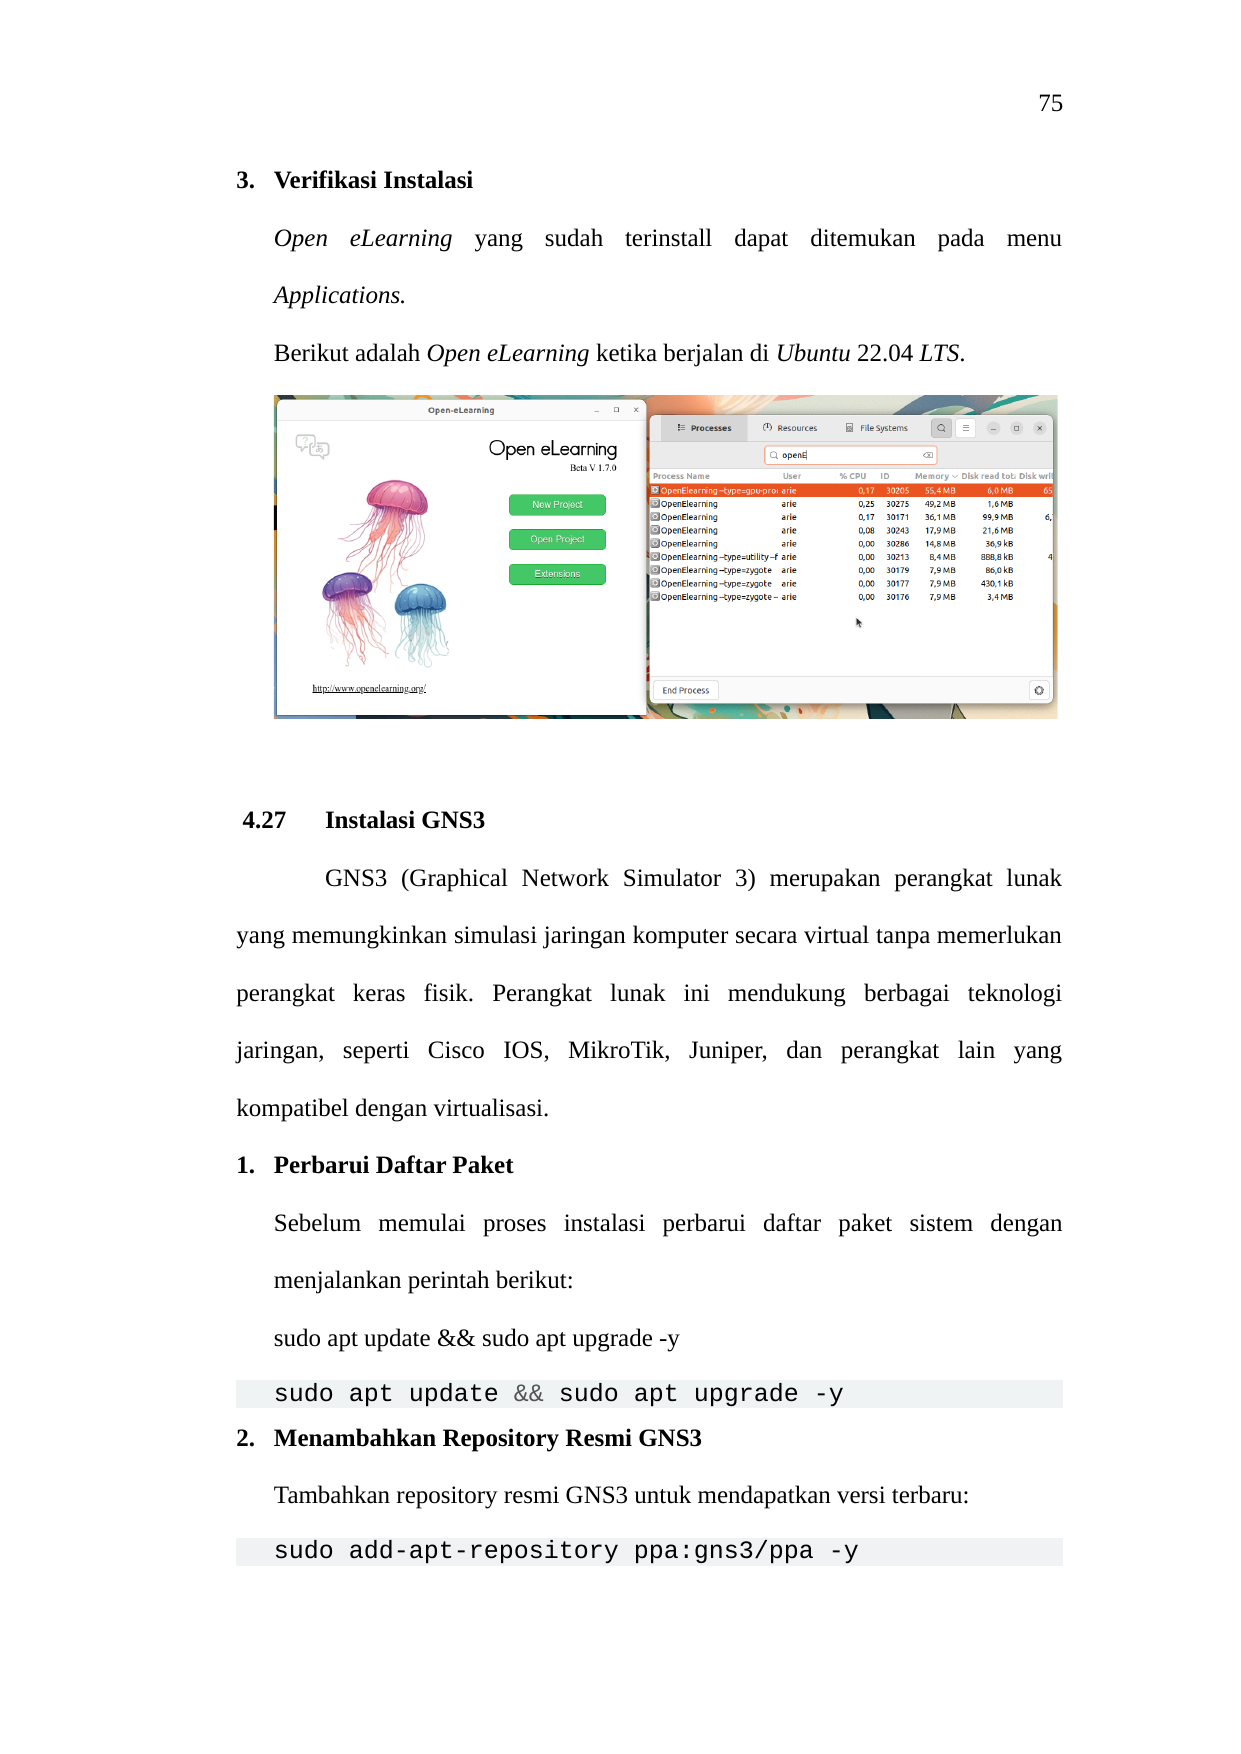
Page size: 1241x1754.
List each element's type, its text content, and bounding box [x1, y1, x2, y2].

list Menambahkan Repository Resmi GNS3 [236, 1423, 1063, 1451]
list sudo apt update && sudo apt upgrade -y [236, 1323, 1063, 1351]
list Berikut adalah Open eLearning ketika berjalan di Ubuntu 22.04 LTS. [236, 338, 1063, 367]
list sudo apt update && sudo apt upgrade -y [236, 1380, 1063, 1408]
subtitle Instalasi GNS3 [236, 805, 1063, 834]
list Tambahkan repository resmi GNS3 untuk mendapatkan versi terbaru: [236, 1480, 1063, 1509]
text GNS3 (Graphical Network Simulator 3) merupakan perangkat lunak yang memungkinkan simulasi jaringan komputer secara virtual tanpa memerlukan perangkat keras fisik. Perangkat lunak ini mendukung berbagai teknologi jaringan, seperti Cisco IOS, MikroTik, Juniper, dan perangkat lain yang kompatibel dengan virtualisasi. [236, 863, 1063, 1121]
list Sebelum memulai proses instalasi perbarui daftar paket sistem dengan menjalankan perintah berikut: [236, 1208, 1063, 1294]
list Perbarui Daftar Paket [236, 1150, 1063, 1179]
list sudo add-apt-repository ppa:gns3/ppa -y [236, 1538, 1063, 1566]
list Verifikasi Instalasi [236, 165, 1063, 194]
picture [273, 395, 1058, 719]
list Open eLearning yang sudah terinstall dapat ditemukan pada menu Applications. [236, 223, 1063, 309]
